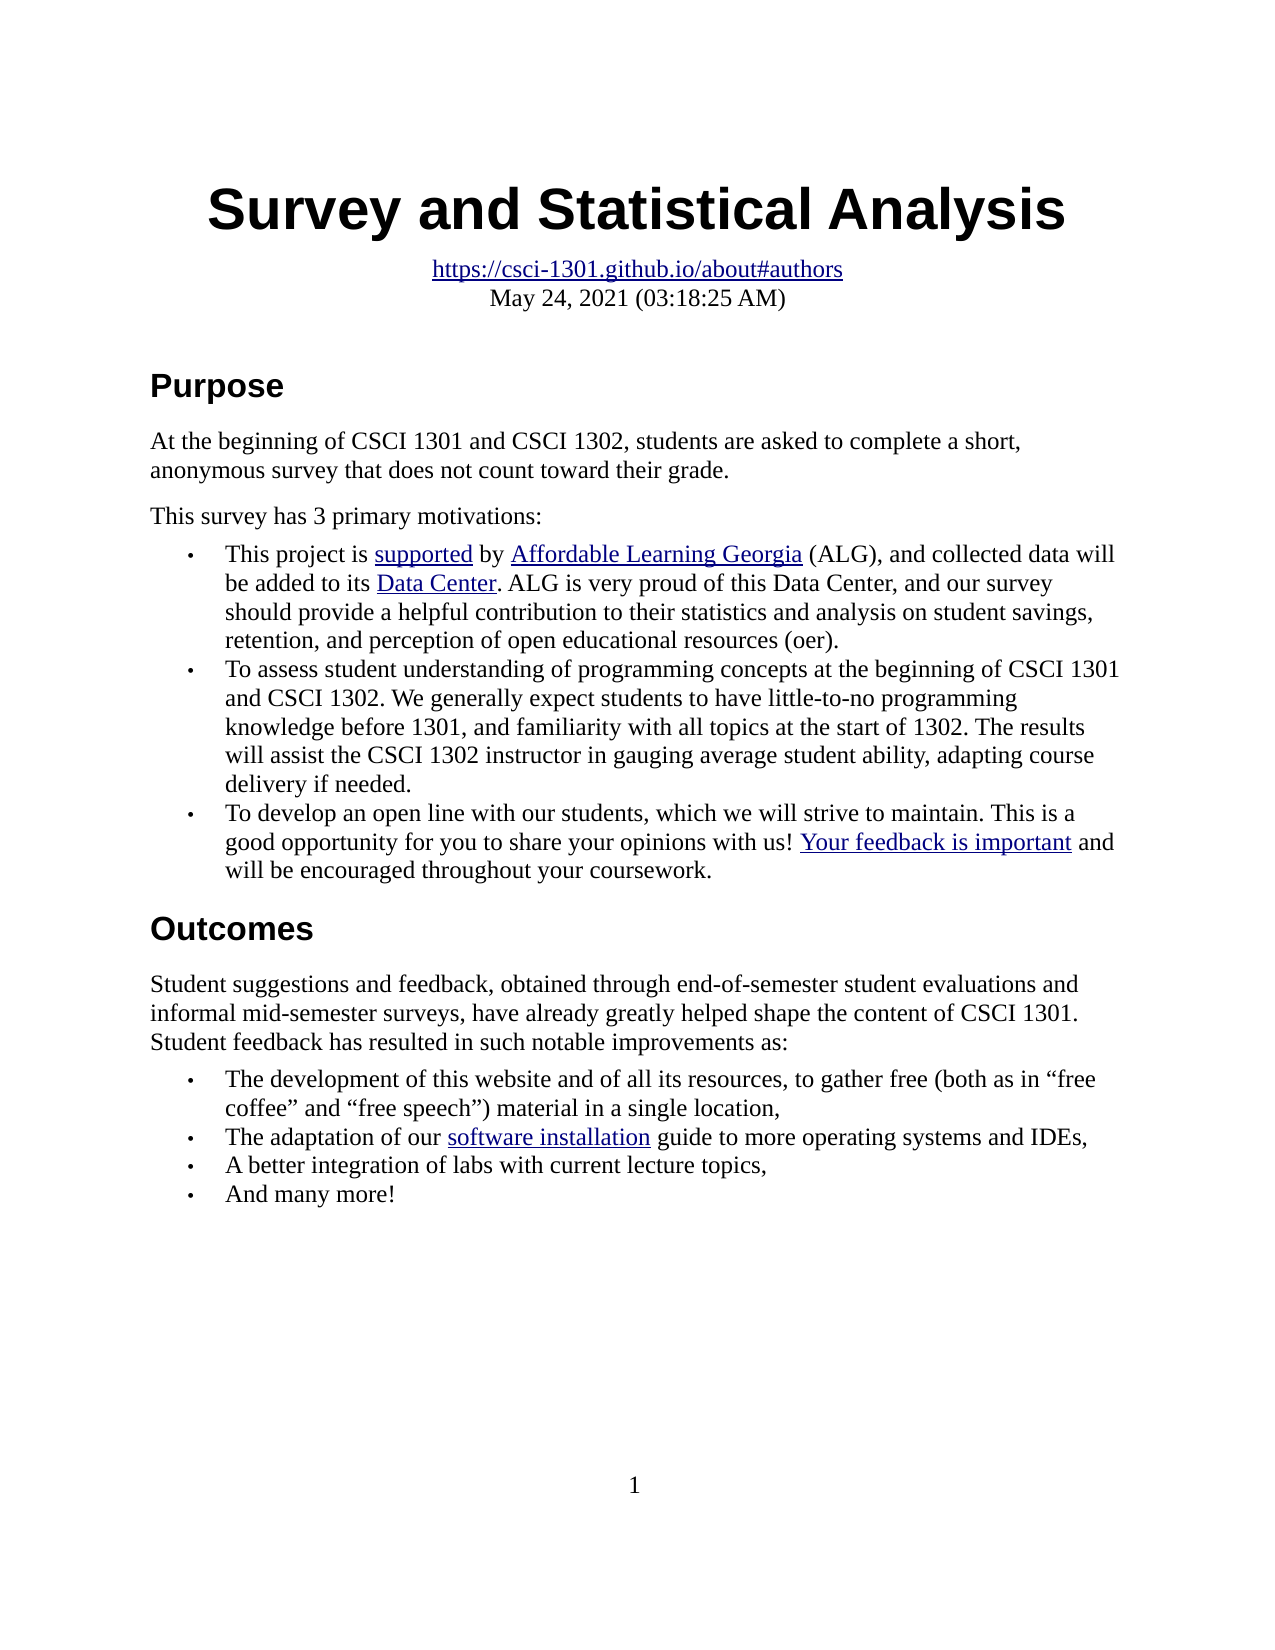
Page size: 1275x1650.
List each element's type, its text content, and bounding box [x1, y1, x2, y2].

subtitle Purpose [150, 366, 1125, 404]
list And many more! [187, 1179, 1125, 1208]
list The development of this website and of all its resources, to gather free (both as in “free coffee” and “free speech”) material in a single location, [187, 1064, 1125, 1122]
list To assess student understanding of programming concepts at the beginning of CSCI 1301 and CSCI 1302. We generally expect students to have little-to-no programming knowledge before 1301, and familiarity with all topics at the start of 1302. The results will assist the CSCI 1302 instructor in gauging average student ability, adapting course delivery if needed. [187, 654, 1125, 798]
text May 24, 2021 (03:18:25 AM) [150, 283, 1125, 312]
list To develop an open line with our students, which we will strive to maintain. This is a good opportunity for you to share your opinions with us! Your feedback is important and will be encouraged throughout your coursework. [187, 798, 1125, 884]
subtitle Outcomes [150, 909, 1125, 948]
list The adaptation of our software installation guide to more operating systems and IDEs, [187, 1122, 1125, 1151]
text This survey has 3 primary motivations: [150, 501, 1125, 530]
text At the beginning of CSCI 1301 and CSCI 1302, students are asked to complete a short, anonymous survey that does not count toward their grade. [150, 426, 1125, 483]
text Student suggestions and feedback, obtained through end-of-semester student evaluations and informal mid-semester surveys, have already greatly helped shape the content of CSCI 1301. Student feedback has resulted in such notable improvements as: [150, 969, 1125, 1055]
text https://csci-1301.github.io/about#authors [150, 254, 1125, 283]
list This project is supported by Affordable Learning Georgia (ALG), and collected data will be added to its Data Center. ALG is very proud of this Data Center, and our survey should provide a helpful contribution to their statistics and analysis on student savings, retention, and perception of open educational resources (oer). [187, 539, 1125, 654]
title Survey and Statistical Analysis [150, 175, 1125, 242]
list A better integration of labs with current lecture topics, [187, 1151, 1125, 1179]
